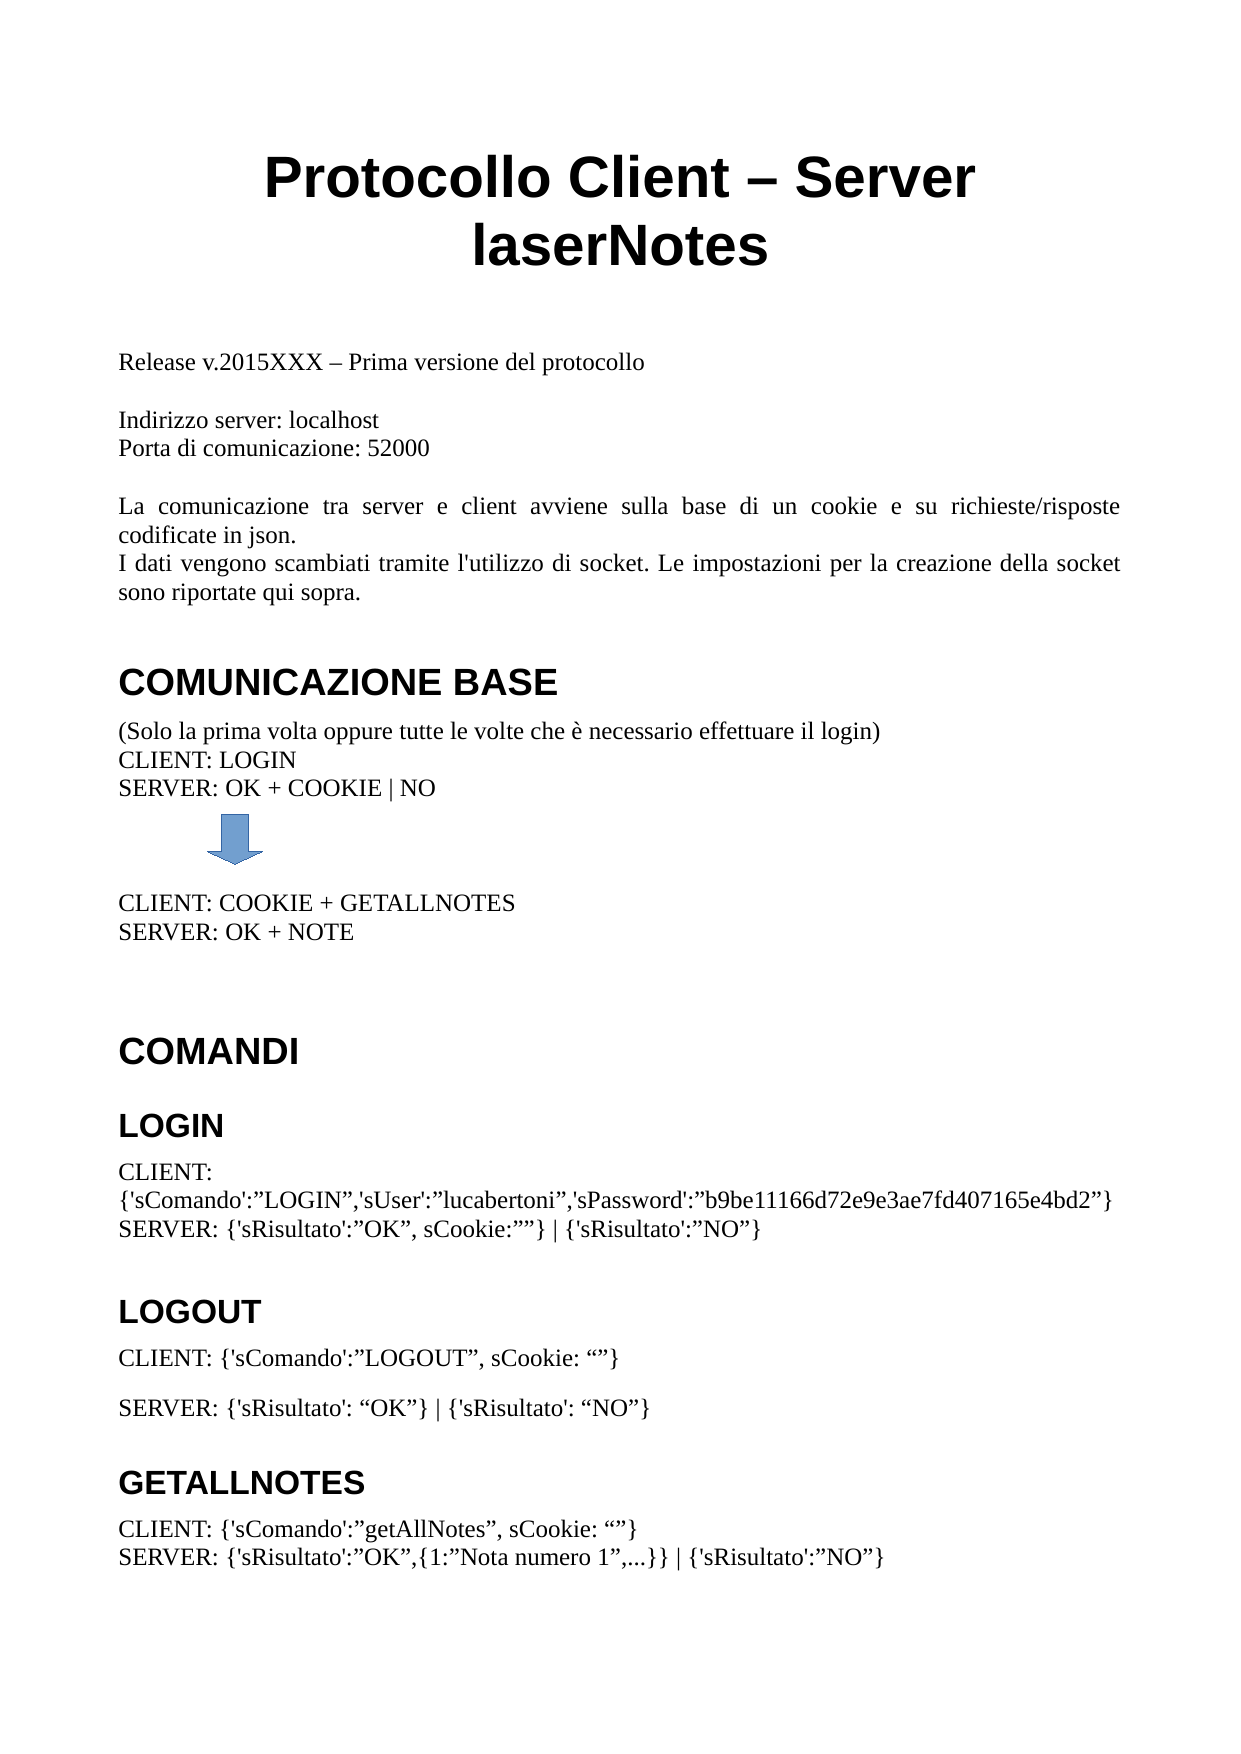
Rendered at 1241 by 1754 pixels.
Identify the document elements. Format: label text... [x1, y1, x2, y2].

subtitle GETALLNOTES [118, 1462, 1122, 1501]
text SERVER: OK + NOTE [118, 917, 1122, 946]
text (Solo la prima volta oppure tutte le volte che è necessario effettuare il login) [118, 716, 1122, 745]
text CLIENT: COOKIE + GETALLNOTES [118, 888, 1122, 917]
subtitle COMANDI [118, 1028, 1122, 1072]
subtitle COMUNICAZIONE BASE [118, 660, 1122, 703]
text La comunicazione tra server e client avviene sulla base di un cookie e su richieste/risposte codificate in json. [118, 491, 1122, 548]
text CLIENT: {'sComando':”LOGOUT”, sCookie: “”} [118, 1343, 1122, 1372]
subtitle LOGIN [118, 1105, 1122, 1144]
text CLIENT: LOGIN [118, 745, 1122, 773]
text CLIENT:{'sComando':”LOGIN”,'sUser':”lucabertoni”,'sPassword':”b9be11166d72e9e3ae7fd407165e4bd2”} [118, 1157, 1122, 1214]
text Release v.2015XXX – Prima versione del protocollo [118, 347, 1122, 376]
text SERVER: {'sRisultato':”OK”,{1:”Nota numero 1”,...}} | {'sRisultato':”NO”} [118, 1542, 1122, 1571]
text SERVER: {'sRisultato':”OK”, sCookie:””} | {'sRisultato':”NO”} [118, 1214, 1122, 1243]
text I dati vengono scambiati tramite l'utilizzo di socket. Le impostazioni per la creazione della socket sono riportate qui sopra. [118, 548, 1122, 606]
text SERVER: OK + COOKIE | NO [118, 773, 1122, 802]
text Indirizzo server: localhost [118, 405, 1122, 433]
text Porta di comunicazione: 52000 [118, 433, 1122, 462]
text SERVER: {'sRisultato': “OK”} | {'sRisultato': “NO”} [118, 1393, 1122, 1421]
title Protocollo Client – Server laserNotes [118, 143, 1122, 277]
subtitle LOGOUT [118, 1292, 1122, 1331]
text CLIENT: {'sComando':”getAllNotes”, sCookie: “”} [118, 1514, 1122, 1542]
